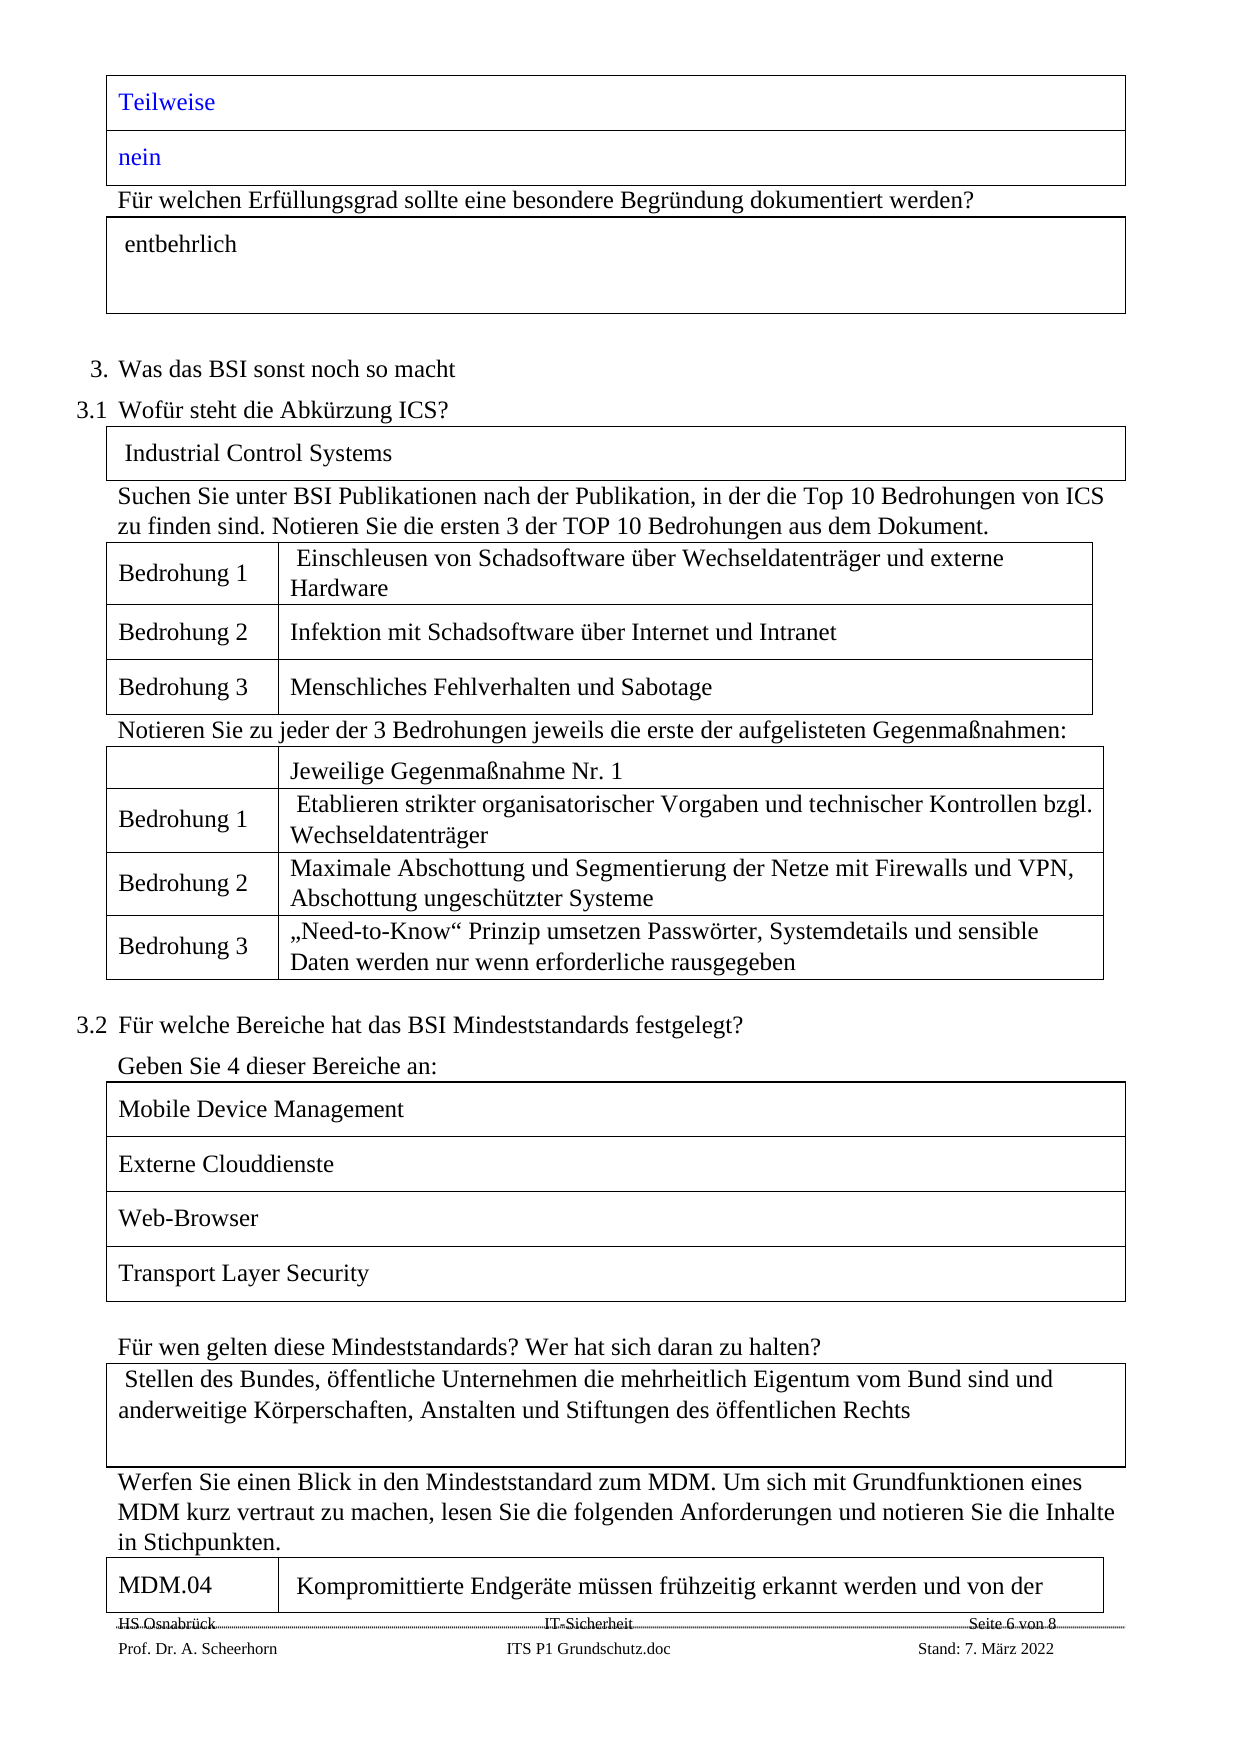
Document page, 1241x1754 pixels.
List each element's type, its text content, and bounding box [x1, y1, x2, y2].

table_header Mobile Device Management [107, 1083, 1125, 1136]
list Was das BSI sonst noch so macht [90, 354, 1122, 383]
table_header Bedrohung 1 [107, 543, 278, 604]
table_cell Web-Browser [107, 1192, 1125, 1246]
table_cell Etablieren strikter organisatorischer Vorgaben und technischer Kontrollen bzgl. Wechseldatenträger [279, 789, 1103, 852]
text Notieren Sie zu jeder der 3 Bedrohungen jeweils die erste der aufgelisteten Gegenmaßnahmen: [117, 715, 1122, 744]
table_cell Teilweise [107, 76, 1125, 130]
table_cell Infektion mit Schadsoftware über Internet und Intranet [279, 605, 1092, 659]
list Für welche Bereiche hat das BSI Mindeststandards festgelegt? [76, 1010, 1122, 1039]
table_header Jeweilige Gegenmaßnahme Nr. 1 [279, 747, 1103, 788]
table_header Stellen des Bundes, öffentliche Unternehmen die mehrheitlich Eigentum vom Bund sind und anderweitige Körperschaften, Anstalten und Stiftungen des öffentlichen Rechts [107, 1364, 1125, 1466]
table_header entbehrlich [107, 218, 1125, 313]
table_cell nein [107, 131, 1125, 184]
text Für wen gelten diese Mindeststandards? Wer hat sich daran zu halten? [117, 1332, 1122, 1361]
table_cell Menschliches Fehlverhalten und Sabotage [279, 660, 1092, 714]
table_header Kompromittierte Endgeräte müssen frühzeitig erkannt werden und von der [279, 1558, 1103, 1612]
text Suchen Sie unter BSI Publikationen nach der Publikation, in der die Top 10 Bedrohungen von ICS zu finden sind. Notieren Sie die ersten 3 der TOP 10 Bedrohungen aus dem Dokument. [117, 481, 1122, 540]
table_cell „Need-to-Know“ Prinzip umsetzen Passwörter, Systemdetails und sensible Daten werden nur wenn erforderliche rausgegeben [279, 916, 1103, 978]
table_cell Transport Layer Security [107, 1247, 1125, 1301]
table_cell Bedrohung 2 [107, 605, 278, 659]
table_cell Bedrohung 3 [107, 660, 278, 714]
text Werfen Sie einen Blick in den Mindeststandard zum MDM. Um sich mit Grundfunktionen eines MDM kurz vertraut zu machen, lesen Sie die folgenden Anforderungen und notieren Sie die Inhalte in Stichpunkten. [117, 1468, 1122, 1555]
table_header Industrial Control Systems [107, 427, 1125, 480]
text Für welchen Erfüllungsgrad sollte eine besondere Begründung dokumentiert werden? [117, 186, 1122, 214]
table_cell Bedrohung 3 [107, 916, 278, 978]
table_header Einschleusen von Schadsoftware über Wechseldatenträger und externe Hardware [279, 543, 1092, 604]
table_cell Maximale Abschottung und Segmentierung der Netze mit Firewalls und VPN, Abschottung ungeschützter Systeme [279, 853, 1103, 915]
list Wofür steht die Abkürzung ICS? [76, 395, 1122, 424]
table_header [107, 747, 278, 788]
text Geben Sie 4 dieser Bereiche an: [117, 1051, 1122, 1079]
table_header MDM.04 [107, 1558, 278, 1612]
table_cell Bedrohung 2 [107, 853, 278, 915]
table_cell Bedrohung 1 [107, 789, 278, 852]
table_cell Externe Clouddienste [107, 1137, 1125, 1191]
